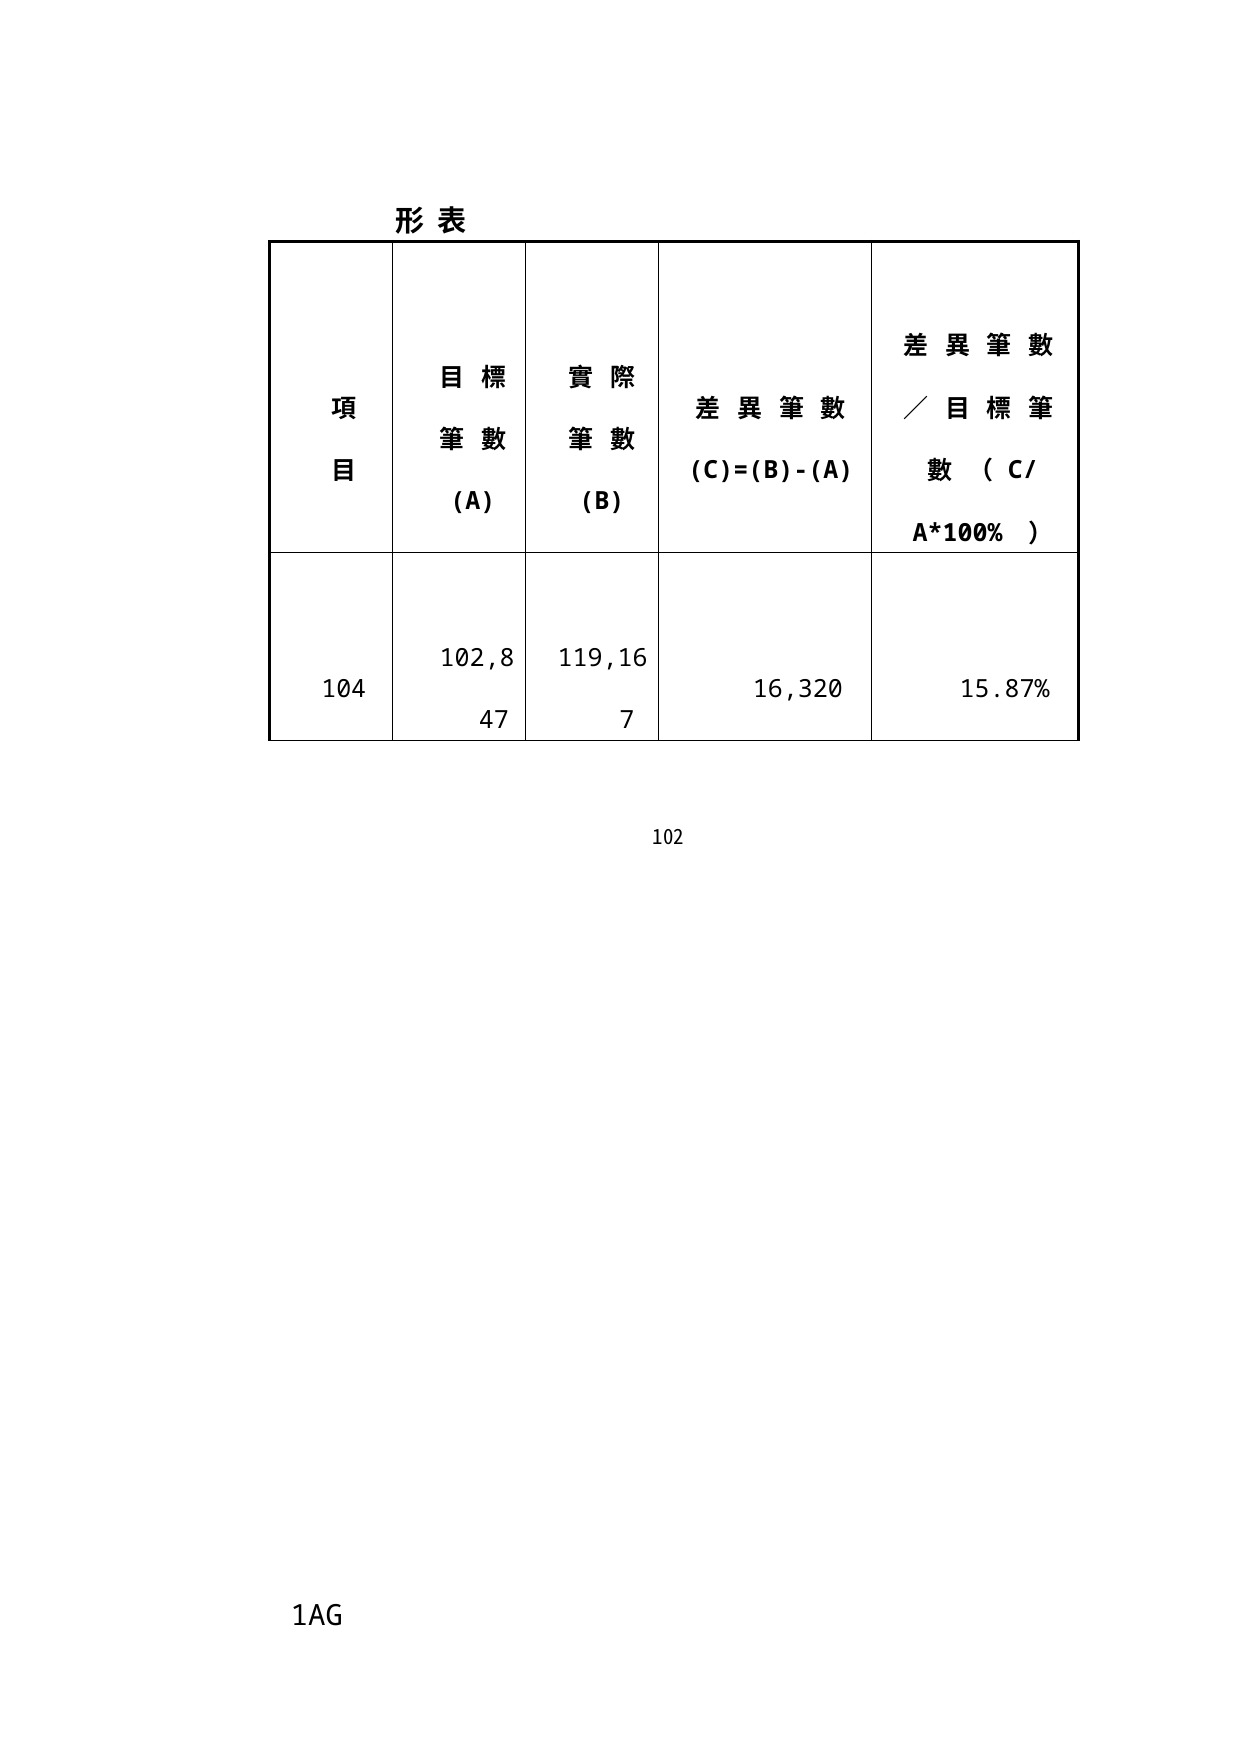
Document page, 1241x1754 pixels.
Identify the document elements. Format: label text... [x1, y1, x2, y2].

table_cell 15.87% [872, 553, 1077, 740]
table_header 目標筆數(A) [393, 243, 525, 552]
table_cell 104 [271, 553, 392, 740]
table_cell 119,167 [526, 553, 658, 740]
table_header 項目 [271, 243, 392, 552]
table_header 差異筆數／目標筆數（C/A*100%） [872, 243, 1077, 552]
table_cell 102,847 [393, 553, 525, 740]
text 形表 [254, 177, 1056, 240]
table_header 差異筆數(C)=(B)-(A) [659, 243, 871, 552]
table_cell 16,320 [659, 553, 871, 740]
table_header 實際筆數(B) [526, 243, 658, 552]
